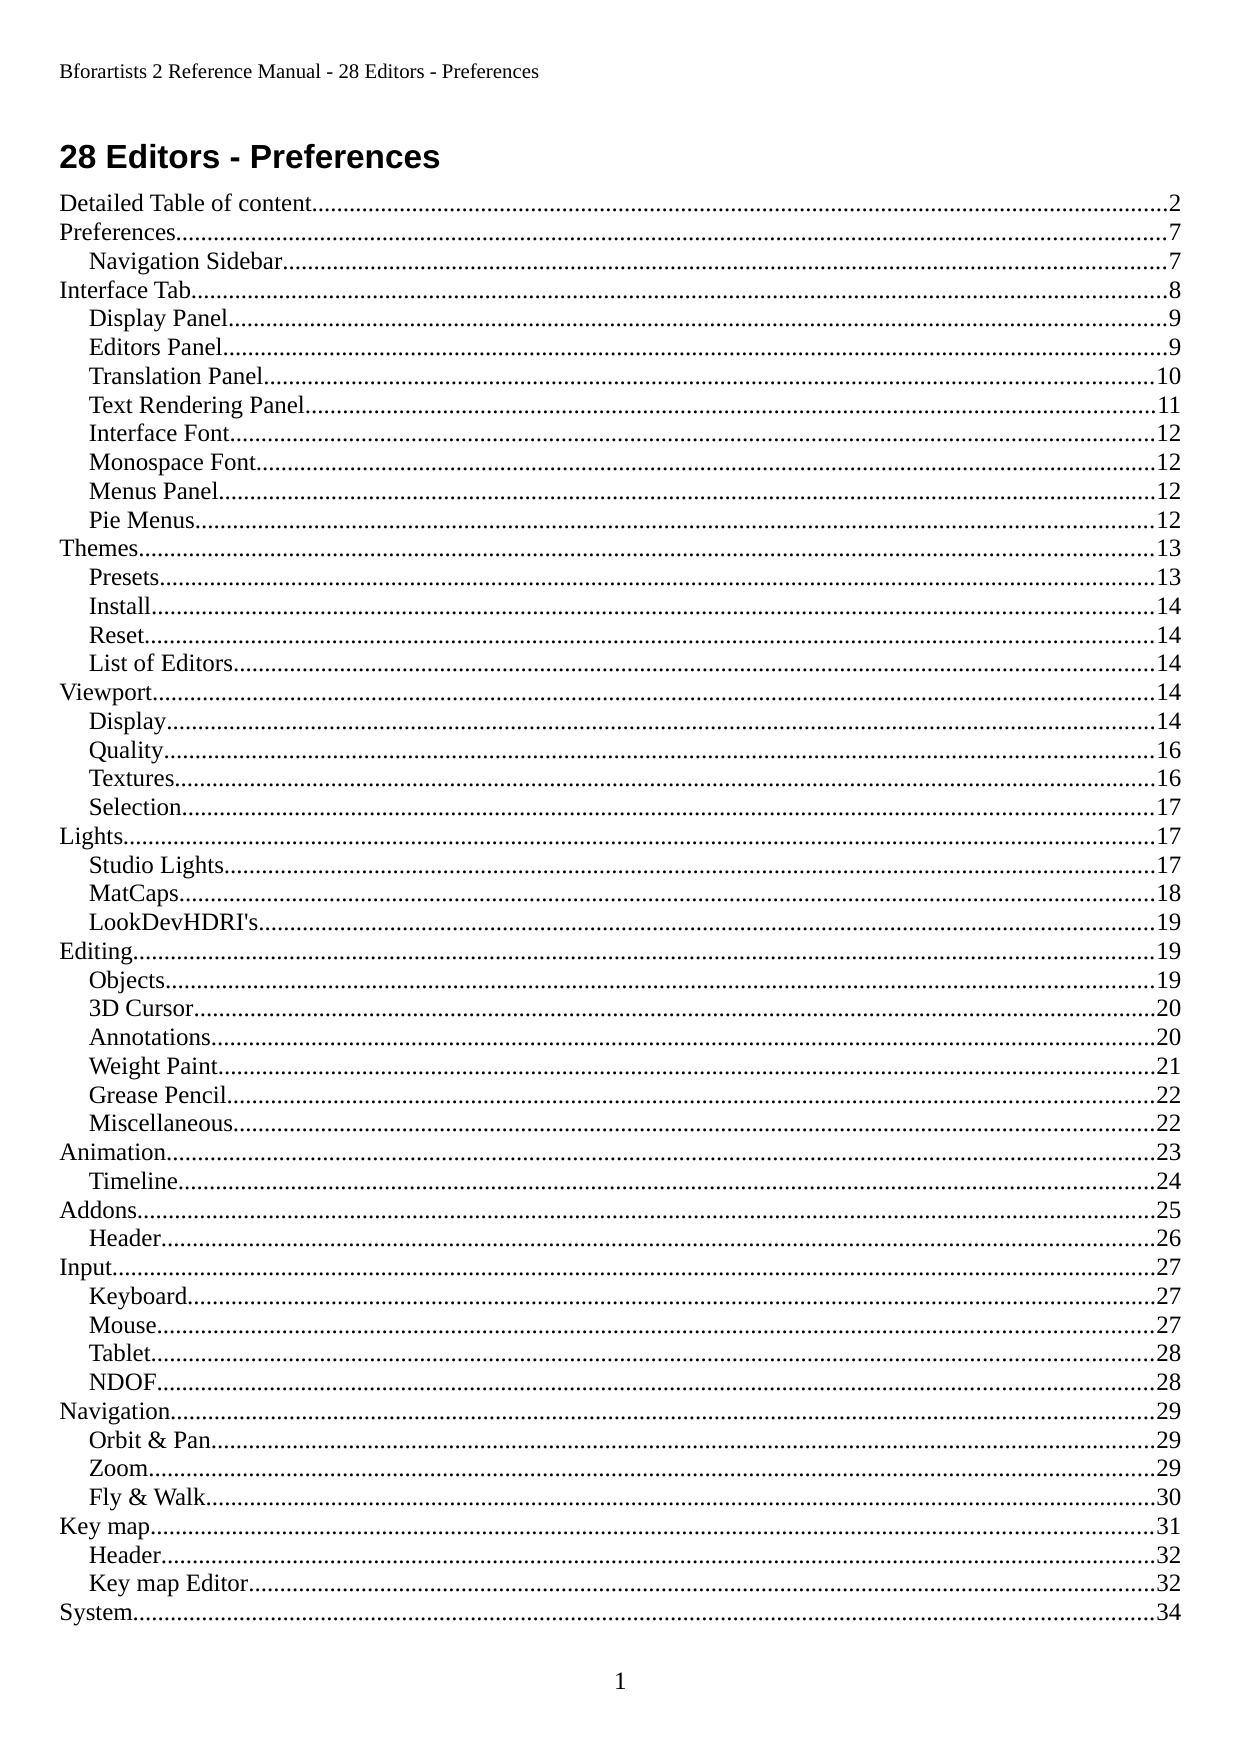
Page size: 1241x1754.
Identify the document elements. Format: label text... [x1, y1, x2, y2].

text Editors Panel 9 [88, 332, 1181, 361]
text Miscellaneous 22 [88, 1108, 1181, 1137]
text Interface Tab 8 [59, 275, 1181, 303]
text Text Rendering Panel 11 [88, 390, 1181, 418]
text MatCaps 18 [88, 878, 1181, 907]
text Input 27 [59, 1252, 1181, 1281]
text Detailed Table of content 2 [59, 188, 1181, 217]
text Monospace Font 12 [88, 447, 1181, 476]
text Menus Panel 12 [88, 476, 1181, 505]
text Mouse 27 [88, 1310, 1181, 1338]
text Translation Panel 10 [88, 361, 1181, 390]
subtitle 28 Editors - Preferences [59, 138, 1181, 176]
text NDOF 28 [88, 1367, 1181, 1396]
text Tablet 28 [88, 1338, 1181, 1367]
text Interface Font 12 [88, 418, 1181, 447]
text 3D Cursor 20 [88, 993, 1181, 1022]
text LookDevHDRI's 19 [88, 907, 1181, 936]
text Key map Editor 32 [88, 1568, 1181, 1597]
text Weight Paint 21 [88, 1051, 1181, 1080]
text List of Editors 14 [88, 648, 1181, 677]
text Fly & Walk 30 [88, 1482, 1181, 1511]
text Header 32 [88, 1540, 1181, 1568]
text Objects 19 [88, 965, 1181, 993]
text Lights 17 [59, 821, 1181, 850]
text Grease Pencil 22 [88, 1080, 1181, 1108]
text Reset 14 [88, 620, 1181, 648]
text Textures 16 [88, 763, 1181, 792]
text Animation 23 [59, 1137, 1181, 1166]
text Navigation Sidebar 7 [88, 246, 1181, 275]
text Zoom 29 [88, 1453, 1181, 1482]
text Quality 16 [88, 735, 1181, 763]
text Editing 19 [59, 936, 1181, 965]
text Addons 25 [59, 1195, 1181, 1223]
text Orbit & Pan 29 [88, 1425, 1181, 1453]
text Header 26 [88, 1223, 1181, 1252]
text Install 14 [88, 591, 1181, 620]
text Keyboard 27 [88, 1281, 1181, 1310]
text Timeline 24 [88, 1166, 1181, 1195]
text Key map 31 [59, 1511, 1181, 1540]
text Display 14 [88, 706, 1181, 735]
text Themes 13 [59, 533, 1181, 562]
text Presets 13 [88, 562, 1181, 591]
text Selection 17 [88, 792, 1181, 821]
text System 34 [59, 1597, 1181, 1626]
text Viewport 14 [59, 677, 1181, 706]
text Display Panel 9 [88, 303, 1181, 332]
text Annotations 20 [88, 1022, 1181, 1051]
text Preferences 7 [59, 217, 1181, 246]
text Pie Menus 12 [88, 505, 1181, 533]
text Studio Lights 17 [88, 850, 1181, 878]
text Navigation 29 [59, 1396, 1181, 1425]
